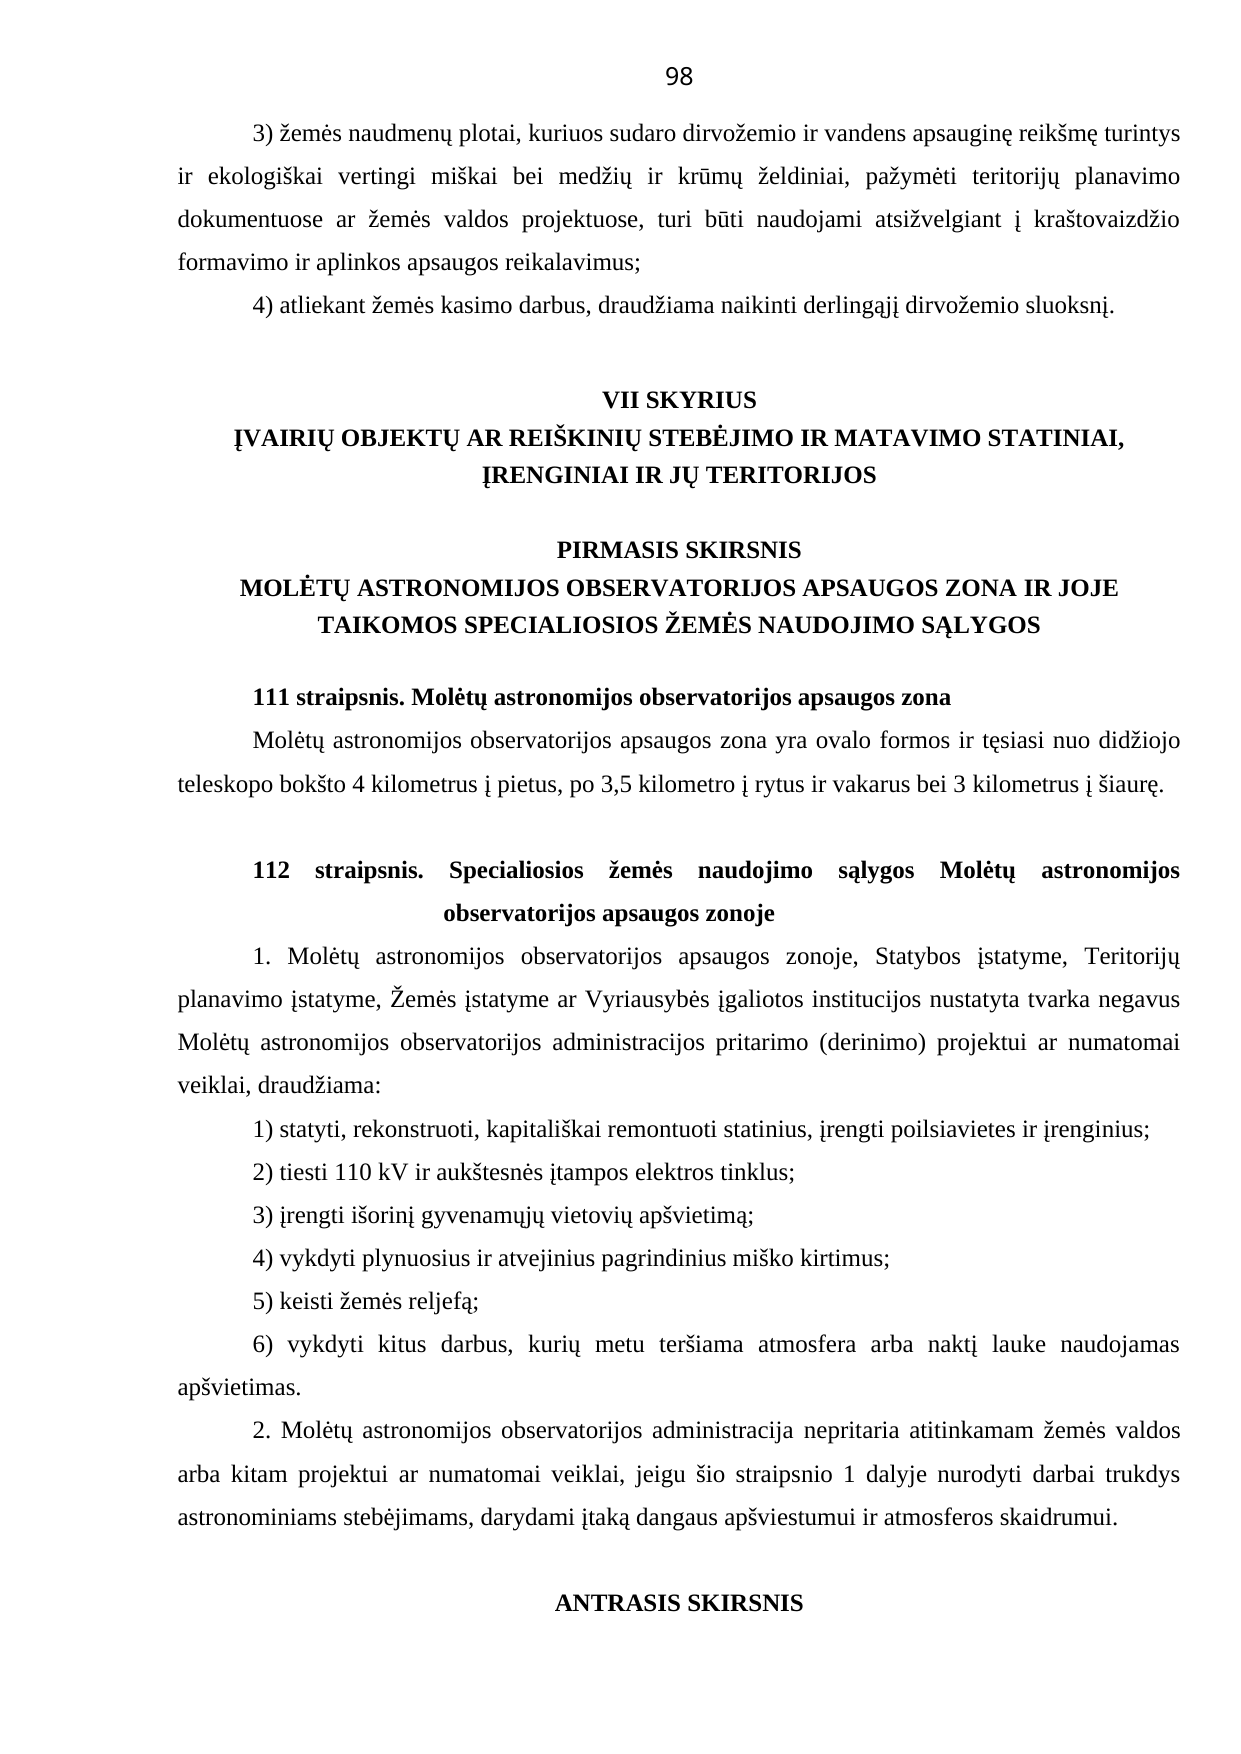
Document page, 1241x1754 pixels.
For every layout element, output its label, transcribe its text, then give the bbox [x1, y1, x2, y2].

text PIRMASIS SKIRSNIS [177, 527, 1181, 564]
text 1. Molėtų astronomijos observatorijos apsaugos zonoje, Statybos įstatyme, Teritorijų planavimo įstatyme, Žemės įstatyme ar Vyriausybės įgaliotos institucijos nustatyta tvarka negavus Molėtų astronomijos observatorijos administracijos pritarimo (derinimo) projektui ar numatomai veiklai, draudžiama: [177, 941, 1181, 1099]
text 2) tiesti 110 kV ir aukštesnės įtampos elektros tinklus; [177, 1157, 1181, 1186]
text 6) vykdyti kitus darbus, kurių metu teršiama atmosfera arba naktį lauke naudojamas apšvietimas. [177, 1329, 1181, 1401]
text MOLĖTŲ ASTRONOMIJOS OBSERVATORIJOS APSAUGOS ZONA IR JOJE TAIKOMOS SPECIALIOSIOS ŽEMĖS NAUDOJIMO SĄLYGOS [177, 564, 1181, 639]
text ANTRASIS SKIRSNIS [177, 1588, 1181, 1617]
text ĮVAIRIŲ OBJEKTŲ AR REIŠKINIŲ STEBĖJIMO IR MATAVIMO STATINIAI, ĮRENGINIAI IR JŲ TERITORIJOS [177, 414, 1181, 489]
text 5) keisti žemės reljefą; [177, 1286, 1181, 1315]
text 111 straipsnis. Molėtų astronomijos observatorijos apsaugos zona [177, 682, 1181, 711]
text 3) žemės naudmenų plotai, kuriuos sudaro dirvožemio ir vandens apsauginę reikšmę turintys ir ekologiškai vertingi miškai bei medžių ir krūmų želdiniai, pažymėti teritorijų planavimo dokumentuose ar žemės valdos projektuose, turi būti naudojami atsižvelgiant į kraštovaizdžio formavimo ir aplinkos apsaugos reikalavimus; [177, 118, 1181, 276]
text VII SKYRIUS [177, 377, 1181, 414]
text 3) įrengti išorinį gyvenamųjų vietovių apšvietimą; [177, 1200, 1181, 1229]
text Molėtų astronomijos observatorijos apsaugos zona yra ovalo formos ir tęsiasi nuo didžiojo teleskopo bokšto 4 kilometrus į pietus, po 3,5 kilometro į rytus ir vakarus bei 3 kilometrus į šiaurę. [177, 726, 1181, 797]
text 1) statyti, rekonstruoti, kapitališkai remontuoti statinius, įrengti poilsiavietes ir įrenginius; [177, 1114, 1181, 1142]
text 4) atliekant žemės kasimo darbus, draudžiama naikinti derlingąjį dirvožemio sluoksnį. [177, 291, 1181, 319]
text 4) vykdyti plynuosius ir atvejinius pagrindinius miško kirtimus; [177, 1243, 1181, 1272]
text 2. Molėtų astronomijos observatorijos administracija nepritaria atitinkamam žemės valdos arba kitam projektui ar numatomai veiklai, jeigu šio straipsnio 1 dalyje nurodyti darbai trukdys astronominiams stebėjimams, darydami įtaką dangaus apšviestumui ir atmosferos skaidrumui. [177, 1416, 1181, 1531]
text 112 straipsnis. Specialiosios žemės naudojimo sąlygos Molėtų astronomijos observatorijos apsaugos zonoje [252, 855, 1181, 927]
